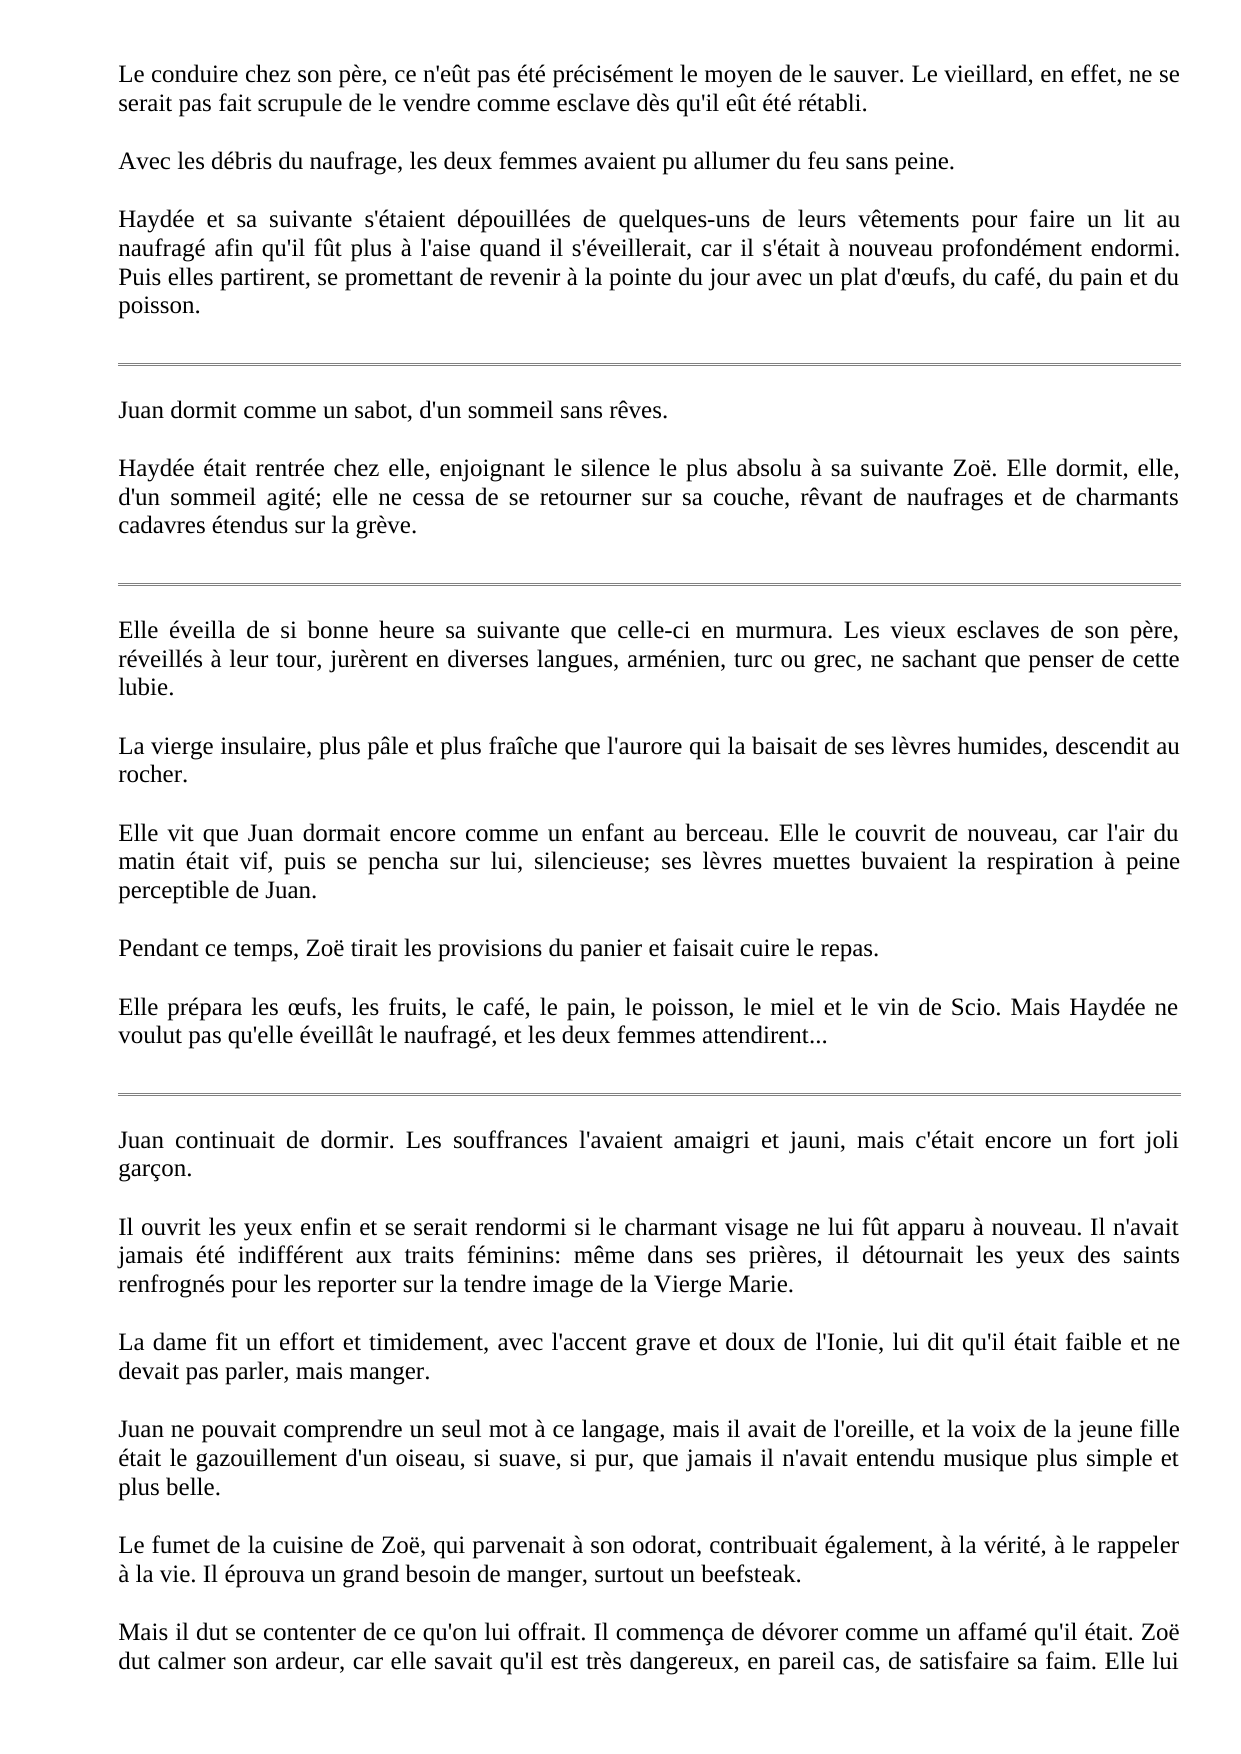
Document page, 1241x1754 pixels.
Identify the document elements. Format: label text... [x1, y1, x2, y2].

text Juan ne pouvait comprendre un seul mot à ce langage, mais il avait de l'oreille, et la voix de la jeune fille était le gazouillement d'un oiseau, si suave, si pur, que jamais il n'avait entendu musique plus simple et plus belle. [118, 1414, 1181, 1501]
text Elle prépara les œufs, les fruits, le café, le pain, le poisson, le miel et le vin de Scio. Mais Haydée ne voulut pas qu'elle éveillât le naufragé, et les deux femmes attendirent... [118, 992, 1181, 1049]
text Le fumet de la cuisine de Zoë, qui parvenait à son odorat, contribuait également, à la vérité, à le rappeler à la vie. Il éprouva un grand besoin de manger, surtout un beefsteak. [118, 1530, 1181, 1588]
text Haydée était rentrée chez elle, enjoignant le silence le plus absolu à sa suivante Zoë. Elle dormit, elle, d'un sommeil agité; elle ne cessa de se retourner sur sa couche, rêvant de naufrages et de charmants cadavres étendus sur la grève. [118, 453, 1181, 539]
text La dame fit un effort et timidement, avec l'accent grave et doux de l'Ionie, lui dit qu'il était faible et ne devait pas parler, mais manger. [118, 1327, 1181, 1385]
text Mais il dut se contenter de ce qu'on lui offrait. Il commença de dévorer comme un affamé qu'il était. Zoë dut calmer son ardeur, car elle savait qu'il est très dangereux, en pareil cas, de satisfaire sa faim. Elle lui [118, 1617, 1181, 1675]
text Il ouvrit les yeux enfin et se serait rendormi si le charmant visage ne lui fût apparu à nouveau. Il n'avait jamais été indifférent aux traits féminins: même dans ses prières, il détournait les yeux des saints renfrognés pour les reporter sur la tendre image de la Vierge Marie. [118, 1212, 1181, 1298]
text Elle éveilla de si bonne heure sa suivante que celle-ci en murmura. Les vieux esclaves de son père, réveillés à leur tour, jurèrent en diverses langues, arménien, turc ou grec, ne sachant que penser de cette lubie. [118, 615, 1181, 701]
text Juan continuait de dormir. Les souffrances l'avaient amaigri et jauni, mais c'était encore un fort joli garçon. [118, 1125, 1181, 1182]
text Avec les débris du naufrage, les deux femmes avaient pu allumer du feu sans peine. [118, 146, 1181, 175]
text La vierge insulaire, plus pâle et plus fraîche que l'aurore qui la baisait de ses lèvres humides, descendit au rocher. [118, 731, 1181, 788]
text Le conduire chez son père, ce n'eût pas été précisément le moyen de le sauver. Le vieillard, en effet, ne se serait pas fait scrupule de le vendre comme esclave dès qu'il eût été rétabli. [118, 59, 1181, 117]
text Juan dormit comme un sabot, d'un sommeil sans rêves. [118, 395, 1181, 424]
text Elle vit que Juan dormait encore comme un enfant au berceau. Elle le couvrit de nouveau, car l'air du matin était vif, puis se pencha sur lui, silencieuse; ses lèvres muettes buvaient la respiration à peine perceptible de Juan. [118, 818, 1181, 904]
text Haydée et sa suivante s'étaient dépouillées de quelques-uns de leurs vêtements pour faire un lit au naufragé afin qu'il fût plus à l'aise quand il s'éveillerait, car il s'était à nouveau profondément endormi. Puis elles partirent, se promettant de revenir à la pointe du jour avec un plat d'œufs, du café, du pain et du poisson. [118, 204, 1181, 319]
text Pendant ce temps, Zoë tirait les provisions du panier et faisait cuire le repas. [118, 933, 1181, 962]
